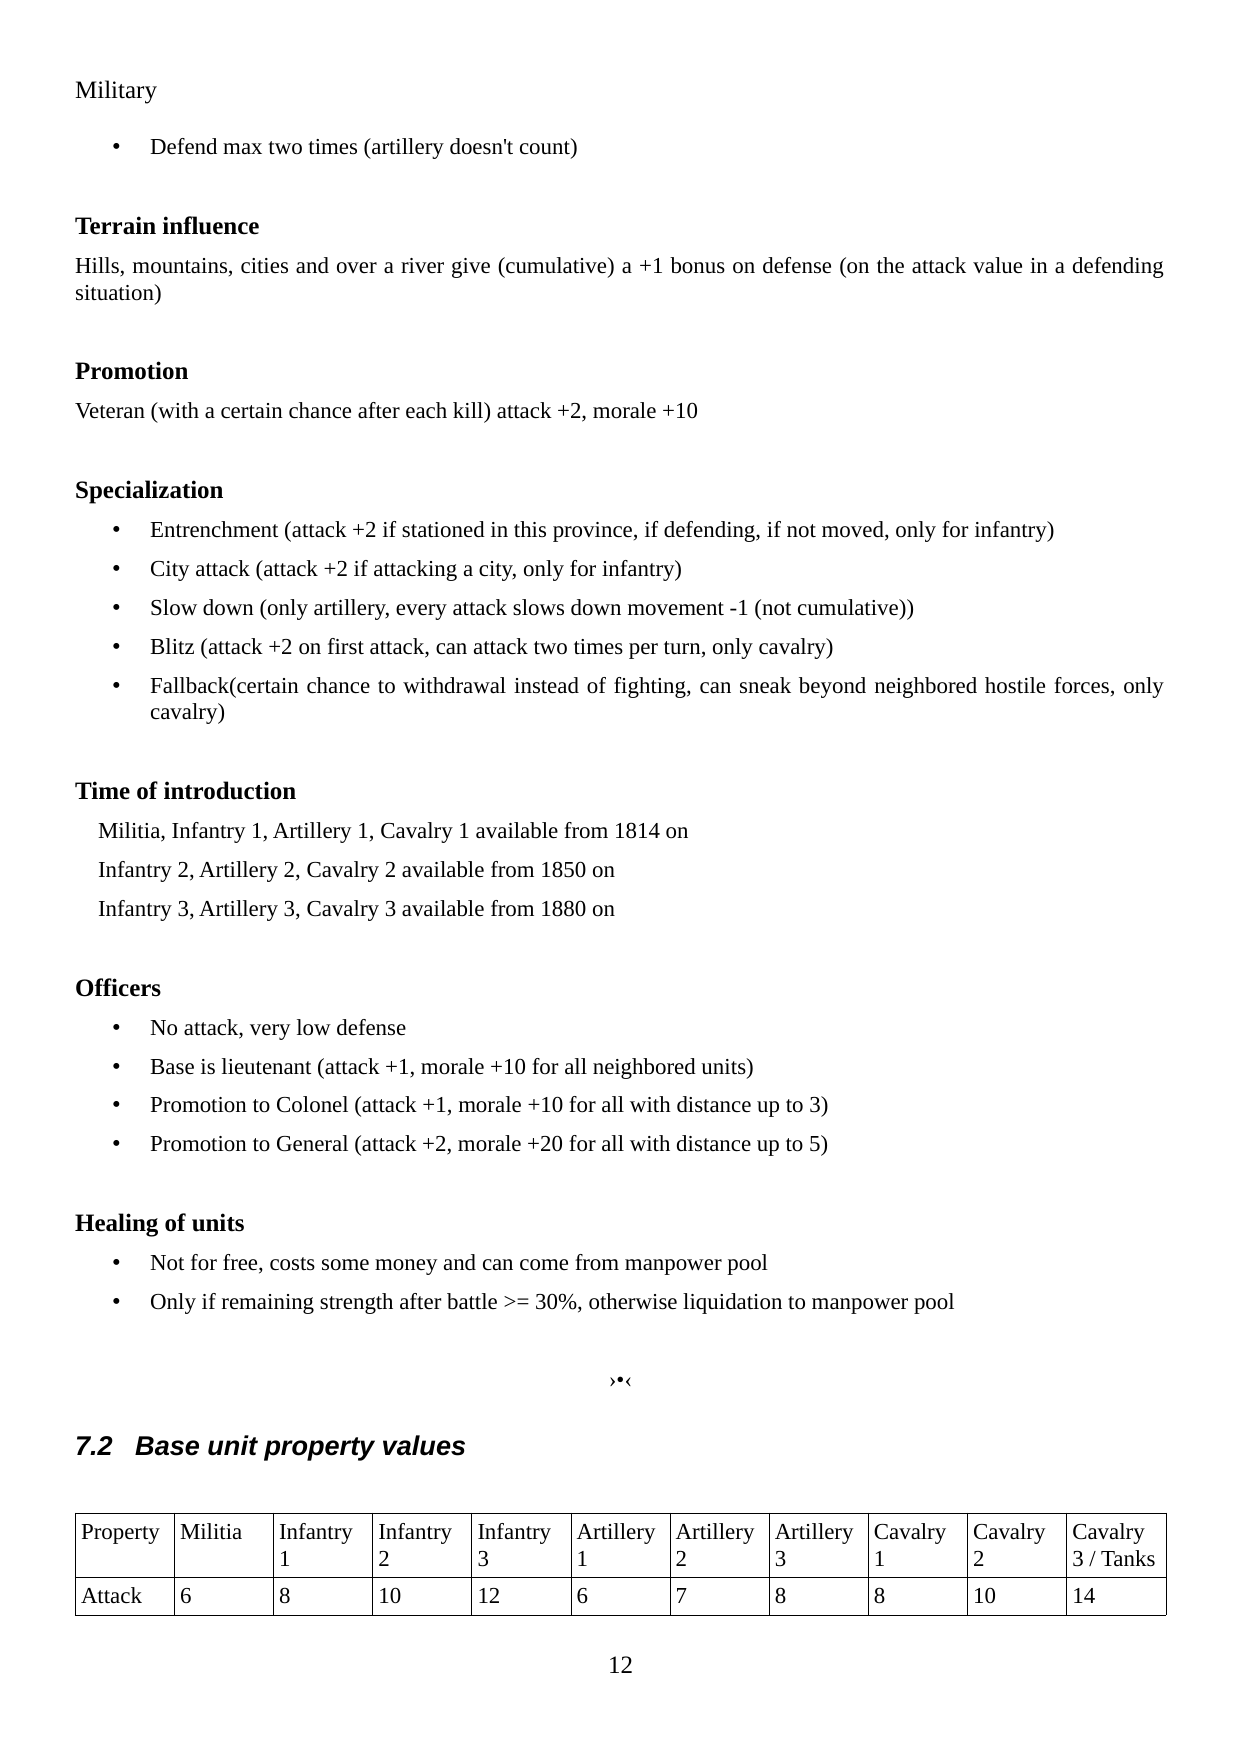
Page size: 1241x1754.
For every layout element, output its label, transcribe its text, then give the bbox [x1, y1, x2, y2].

text Infantry 3, Artillery 3, Cavalry 3 available from 1880 on [75, 895, 1166, 921]
table_header Artillery1 [572, 1514, 670, 1577]
text Promotion [75, 356, 1166, 385]
table_cell 8 [770, 1578, 868, 1614]
text Officers [75, 973, 1166, 1001]
table_header Cavalry 2 [968, 1514, 1066, 1577]
table_cell Attack [76, 1578, 174, 1614]
text Terrain influence [75, 211, 1166, 240]
table_cell 8 [869, 1578, 967, 1614]
table_header Infantry 1 [274, 1514, 372, 1577]
table_cell 6 [572, 1578, 670, 1614]
table_header Cavalry 1 [869, 1514, 967, 1577]
table_cell 8 [274, 1578, 372, 1614]
text Specialization [75, 475, 1166, 504]
list Blitz (attack +2 on first attack, can attack two times per turn, only cavalry) [112, 633, 1166, 659]
list Entrenchment (attack +2 if stationed in this province, if defending, if not moved, only for infantry) [112, 516, 1166, 543]
text Infantry 2, Artillery 2, Cavalry 2 available from 1850 on [75, 856, 1166, 882]
list Only if remaining strength after battle >= 30%, otherwise liquidation to manpower pool [112, 1288, 1166, 1314]
subtitle Base unit property values [75, 1430, 1166, 1461]
text Time of introduction [75, 776, 1166, 805]
table_cell 7 [671, 1578, 769, 1614]
table_header Cavalry 3 / Tanks [1067, 1514, 1166, 1577]
list Defend max two times (artillery doesn't count) [112, 133, 1166, 159]
table_header Property [76, 1514, 174, 1577]
table_cell 10 [968, 1578, 1066, 1614]
list No attack, very low defense [112, 1014, 1166, 1040]
table_header Militia [175, 1514, 273, 1577]
table_cell 12 [472, 1578, 571, 1614]
text Hills, mountains, cities and over a river give (cumulative) a +1 bonus on defense (on the attack value in a defending situation) [75, 252, 1166, 305]
list Promotion to General (attack +2, morale +20 for all with distance up to 5) [112, 1130, 1166, 1157]
text Militia, Infantry 1, Artillery 1, Cavalry 1 available from 1814 on [75, 817, 1166, 843]
table_header Infantry 3 [472, 1514, 571, 1577]
list Fallback(certain chance to withdrawal instead of fighting, can sneak beyond neighbored hostile forces, only cavalry) [112, 672, 1166, 724]
table_header Artillery2 [671, 1514, 769, 1577]
table_cell 6 [175, 1578, 273, 1614]
list Base is lieutenant (attack +1, morale +10 for all neighbored units) [112, 1053, 1166, 1079]
text Veteran (with a certain chance after each kill) attack +2, morale +10 [75, 397, 1166, 424]
table_cell 14 [1067, 1578, 1166, 1614]
text ›•‹ [75, 1366, 1166, 1392]
table_cell 10 [373, 1578, 471, 1614]
table_header Infantry 2 [373, 1514, 471, 1577]
list Slow down (only artillery, every attack slows down movement -1 (not cumulative)) [112, 594, 1166, 621]
list Promotion to Colonel (attack +1, morale +10 for all with distance up to 3) [112, 1092, 1166, 1118]
list Not for free, costs some money and can come from manpower pool [112, 1249, 1166, 1276]
text Healing of units [75, 1208, 1166, 1237]
table_header Artillery 3 [770, 1514, 868, 1577]
list City attack (attack +2 if attacking a city, only for infantry) [112, 555, 1166, 582]
